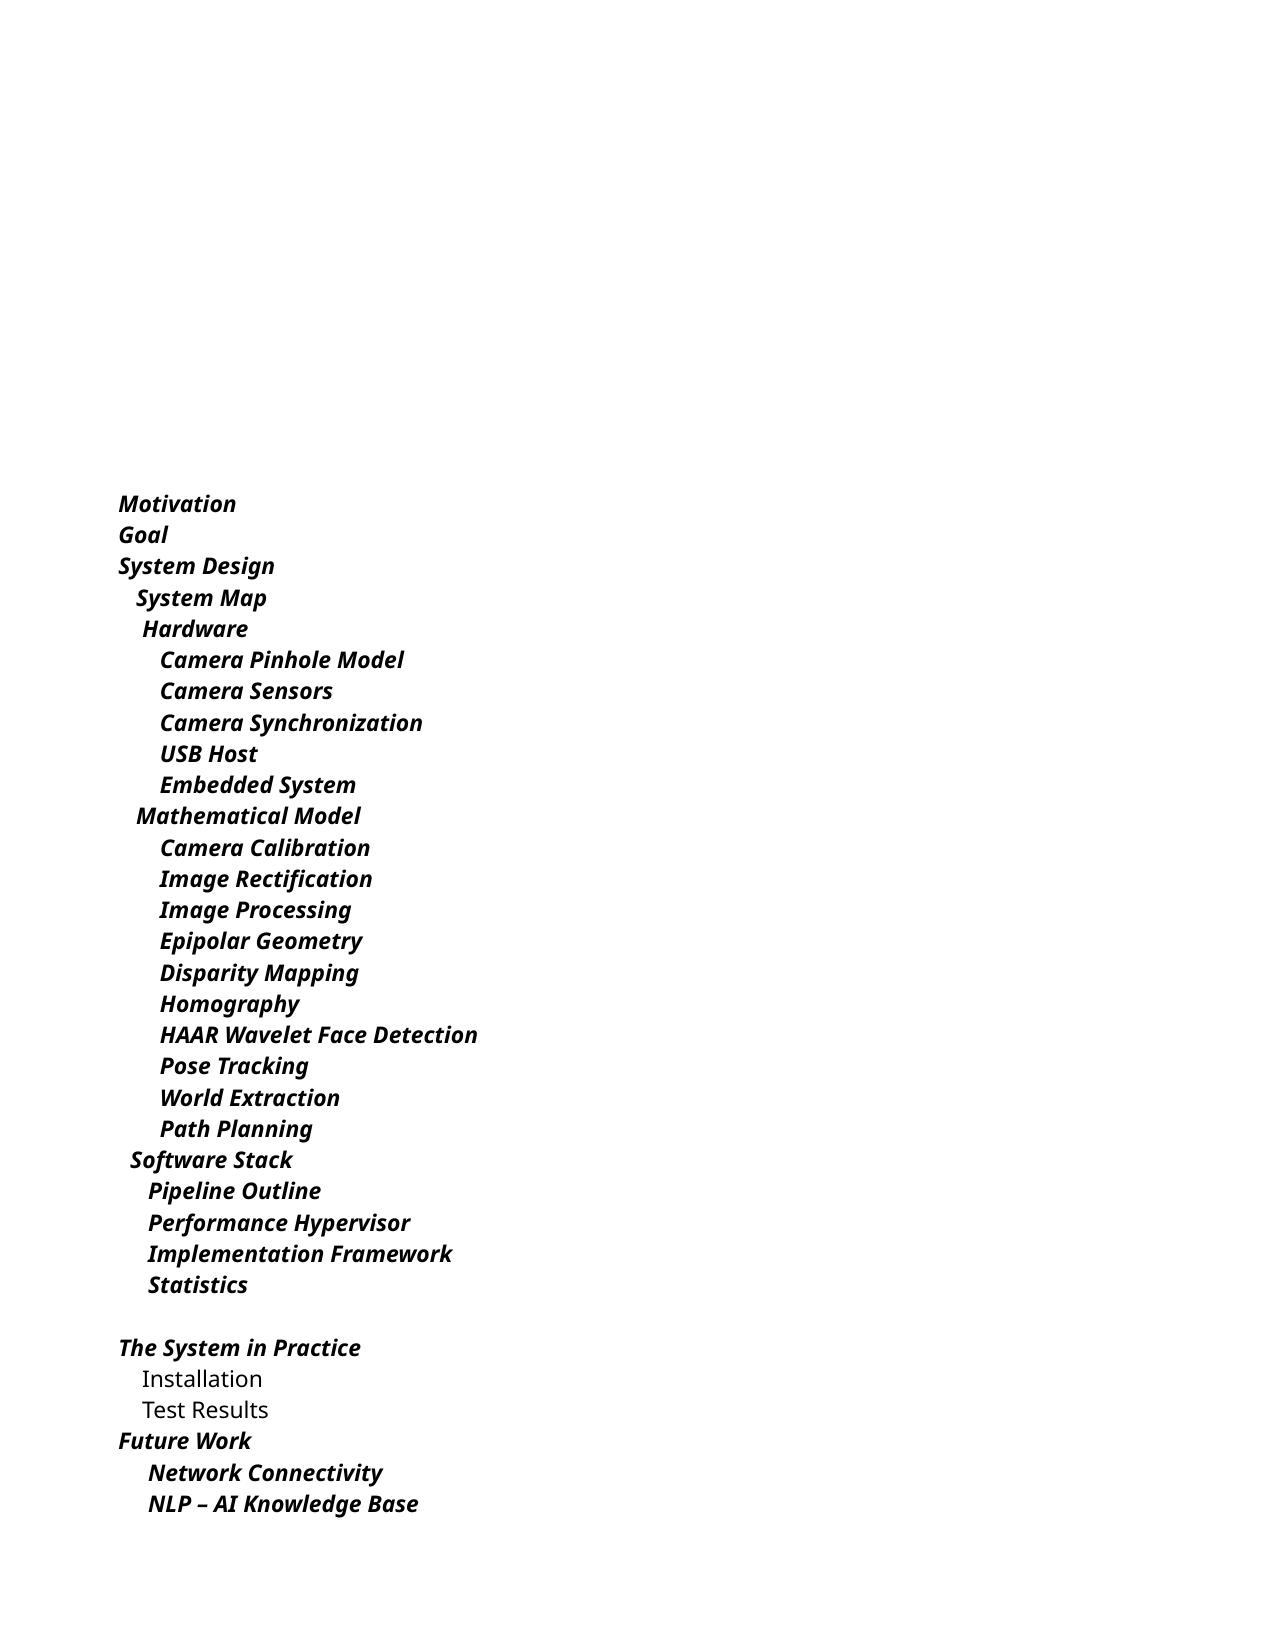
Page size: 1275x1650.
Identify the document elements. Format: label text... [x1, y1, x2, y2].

text Software Stack [118, 1144, 1157, 1175]
text Pipeline Outline [118, 1175, 1157, 1207]
text HAAR Wavelet Face Detection [118, 1019, 1157, 1050]
text Hardware [118, 613, 1157, 644]
text World Extraction [118, 1082, 1157, 1113]
text Path Planning [118, 1113, 1157, 1144]
text USB Host [118, 738, 1157, 769]
text Disparity Mapping [118, 957, 1157, 988]
text Statistics [118, 1269, 1157, 1300]
text Implementation Framework [118, 1238, 1157, 1269]
text Camera Calibration [118, 832, 1157, 863]
text Camera Pinhole Model [118, 644, 1157, 675]
text Future Work [118, 1425, 1157, 1457]
text System Map [118, 582, 1157, 613]
text Motivation [118, 488, 1157, 519]
text Embedded System [118, 769, 1157, 800]
text Camera Synchronization [118, 707, 1157, 738]
text Pose Tracking [118, 1050, 1157, 1082]
text The System in Practice [118, 1332, 1157, 1363]
text System Design [118, 550, 1157, 582]
text Test Results [118, 1394, 1157, 1425]
text Goal [118, 519, 1157, 550]
text Installation [118, 1363, 1157, 1394]
text Homography [118, 988, 1157, 1019]
text Epipolar Geometry [118, 925, 1157, 957]
text Mathematical Model [118, 800, 1157, 832]
text Performance Hypervisor [118, 1207, 1157, 1238]
text Camera Sensors [118, 675, 1157, 707]
text NLP – AI Knowledge Base [118, 1488, 1157, 1519]
text Network Connectivity [118, 1457, 1157, 1488]
text Image Processing [118, 894, 1157, 925]
text Image Rectification [118, 863, 1157, 894]
